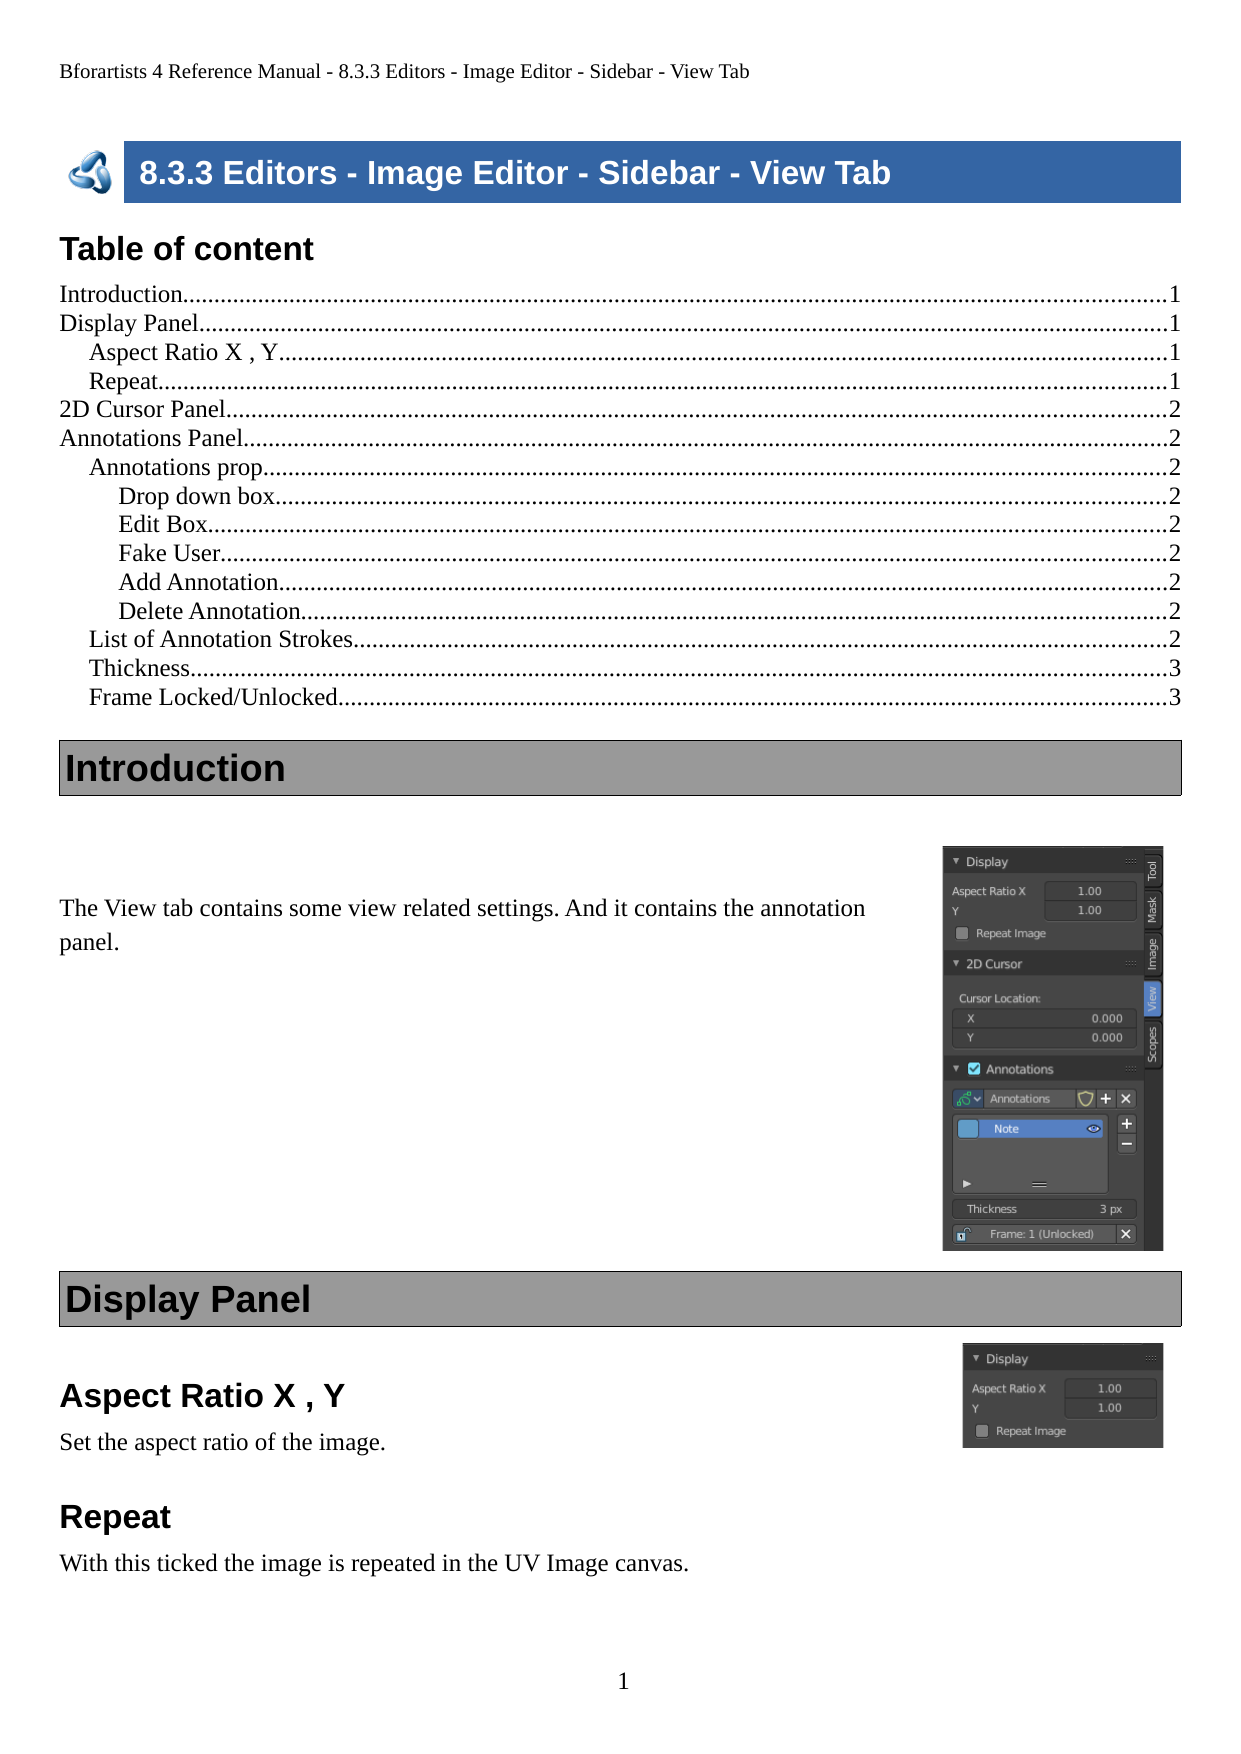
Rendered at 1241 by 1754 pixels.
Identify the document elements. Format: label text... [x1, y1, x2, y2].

text Aspect Ratio X , Y 1 [88, 337, 1181, 366]
text Display Panel 1 [59, 308, 1181, 337]
text Add Annotation 2 [118, 567, 1181, 596]
table_header 8.3.3 Editors - Image Editor - Sidebar - View Tab [124, 141, 1181, 203]
text 2D Cursor Panel 2 [59, 394, 1181, 423]
table_header Display Panel [60, 1272, 1181, 1326]
text The View tab contains some view related settings. And it contains the annotation panel. [59, 893, 942, 956]
text Frame Locked/Unlocked 3 [88, 682, 1181, 711]
text Repeat 1 [88, 366, 1181, 394]
table_header Introduction [60, 741, 1181, 795]
text Set the aspect ratio of the image. [59, 1427, 1181, 1456]
subtitle [1164, 1376, 1181, 1414]
text Thickness 3 [88, 653, 1181, 682]
text Delete Annotation 2 [118, 596, 1181, 624]
subtitle Table of content [59, 228, 1181, 267]
text Drop down box 2 [118, 481, 1181, 509]
table_header [59, 141, 124, 203]
picture [962, 1343, 1164, 1448]
text Annotations prop 2 [88, 452, 1181, 481]
subtitle Aspect Ratio X , Y [59, 1376, 962, 1414]
subtitle Repeat [59, 1497, 1181, 1535]
picture [942, 846, 1164, 1251]
text Introduction 1 [59, 279, 1181, 308]
text With this ticked the image is repeated in the UV Image canvas. [59, 1548, 1181, 1577]
text Annotations Panel 2 [59, 423, 1181, 452]
text Edit Box 2 [118, 509, 1181, 538]
text Fake User 2 [118, 538, 1181, 567]
picture [65, 147, 114, 197]
text List of Annotation Strokes 2 [88, 624, 1181, 653]
